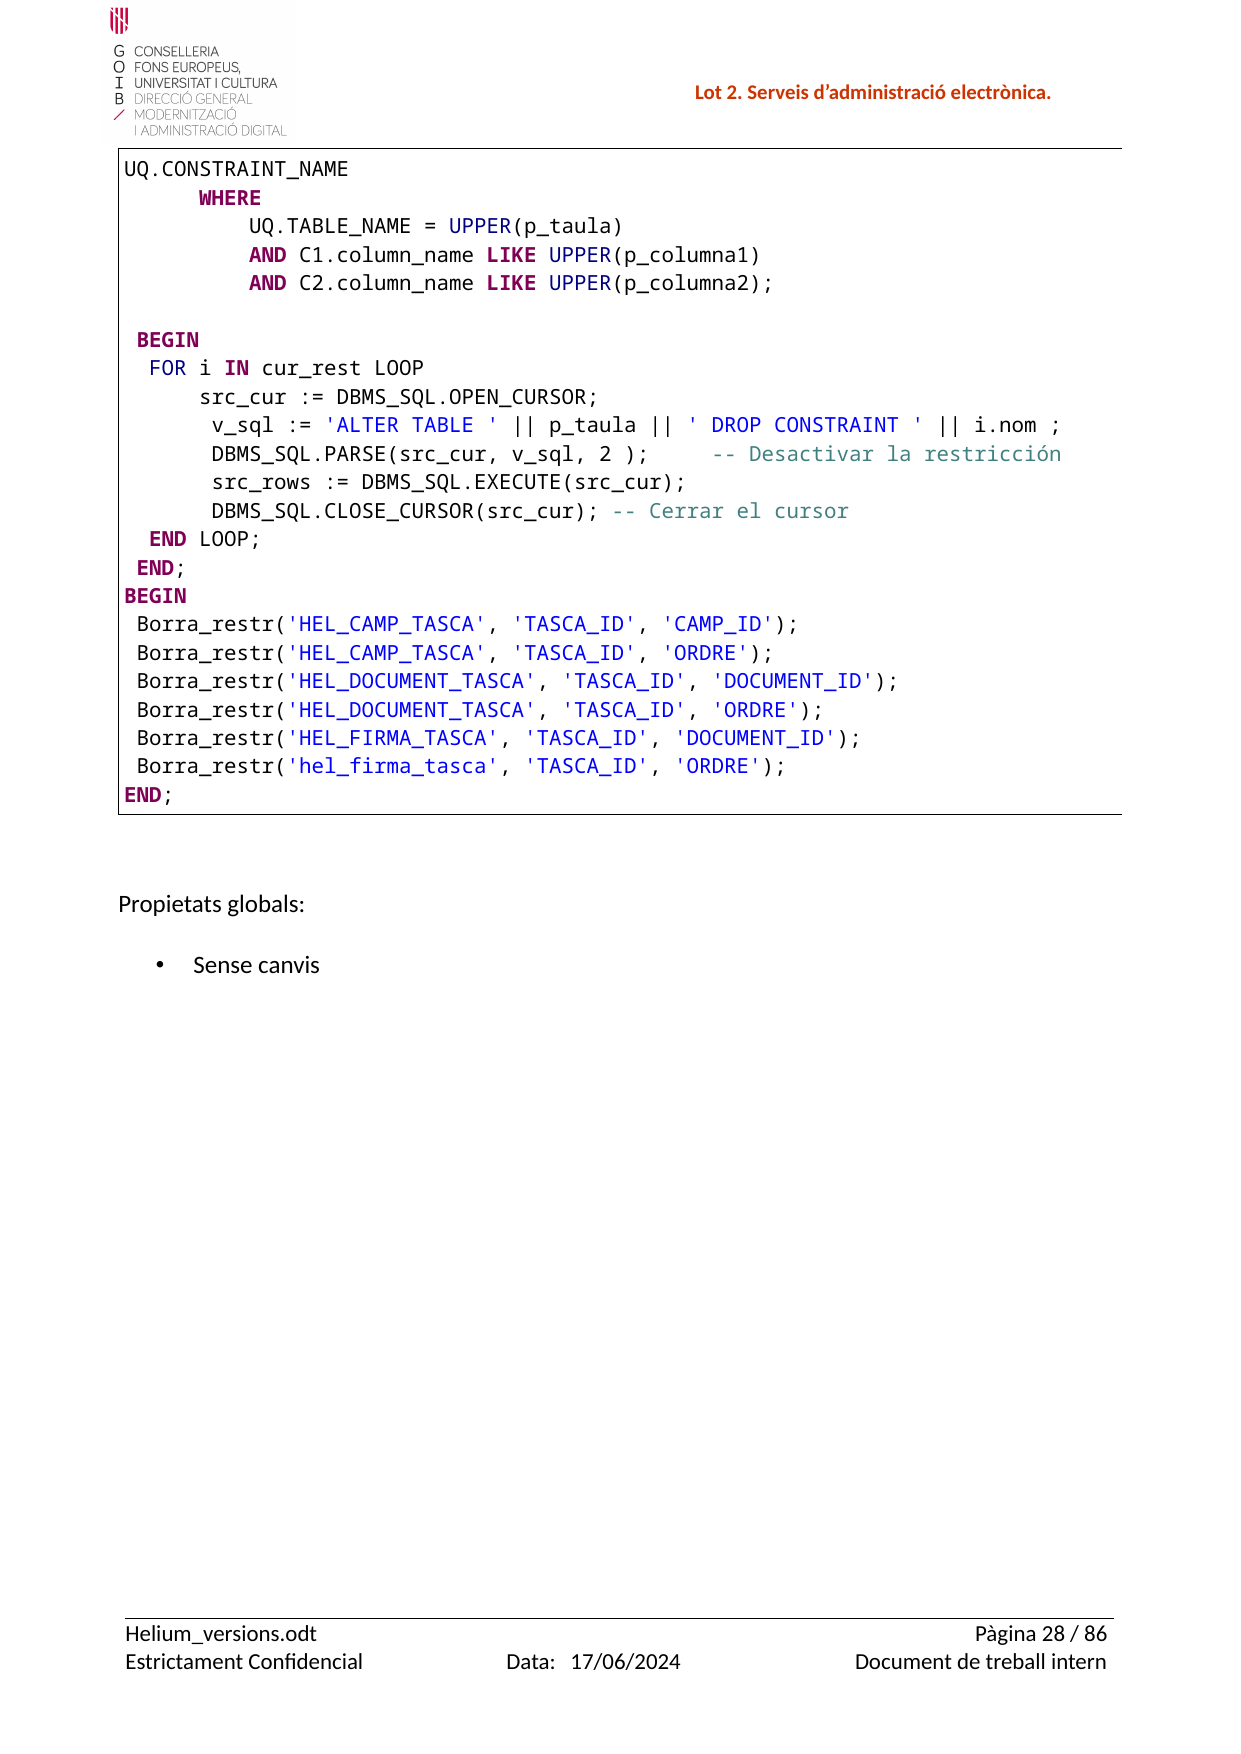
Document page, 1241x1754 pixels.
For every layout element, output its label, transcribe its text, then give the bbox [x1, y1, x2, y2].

table_header UQ.CONSTRAINT_NAME WHERE UQ.TABLE_NAME = UPPER(p_taula) AND C1.column_name LIKE UPPER(p_columna1) AND C2.column_name LIKE UPPER(p_columna2); BEGIN FOR i IN cur_rest LOOP src_cur := DBMS_SQL.OPEN_CURSOR; v_sql := 'ALTER TABLE ' || p_taula || ' DROP CONSTRAINT ' || i.nom ; DBMS_SQL.PARSE(src_cur, v_sql, 2 ); -- Desactivar la restricción src_rows := DBMS_SQL.EXECUTE(src_cur); DBMS_SQL.CLOSE_CURSOR(src_cur); -- Cerrar el cursor END LOOP; END; BEGIN Borra_restr('HEL_CAMP_TASCA', 'TASCA_ID', 'CAMP_ID'); Borra_restr('HEL_CAMP_TASCA', 'TASCA_ID', 'ORDRE'); Borra_restr('HEL_DOCUMENT_TASCA', 'TASCA_ID', 'DOCUMENT_ID'); Borra_restr('HEL_DOCUMENT_TASCA', 'TASCA_ID', 'ORDRE'); Borra_restr('HEL_FIRMA_TASCA', 'TASCA_ID', 'DOCUMENT_ID'); Borra_restr('hel_firma_tasca', 'TASCA_ID', 'ORDRE'); END; [119, 149, 1122, 814]
list Sense canvis [156, 949, 1122, 980]
picture [100, 0, 297, 144]
text Propietats globals: [118, 888, 1122, 919]
